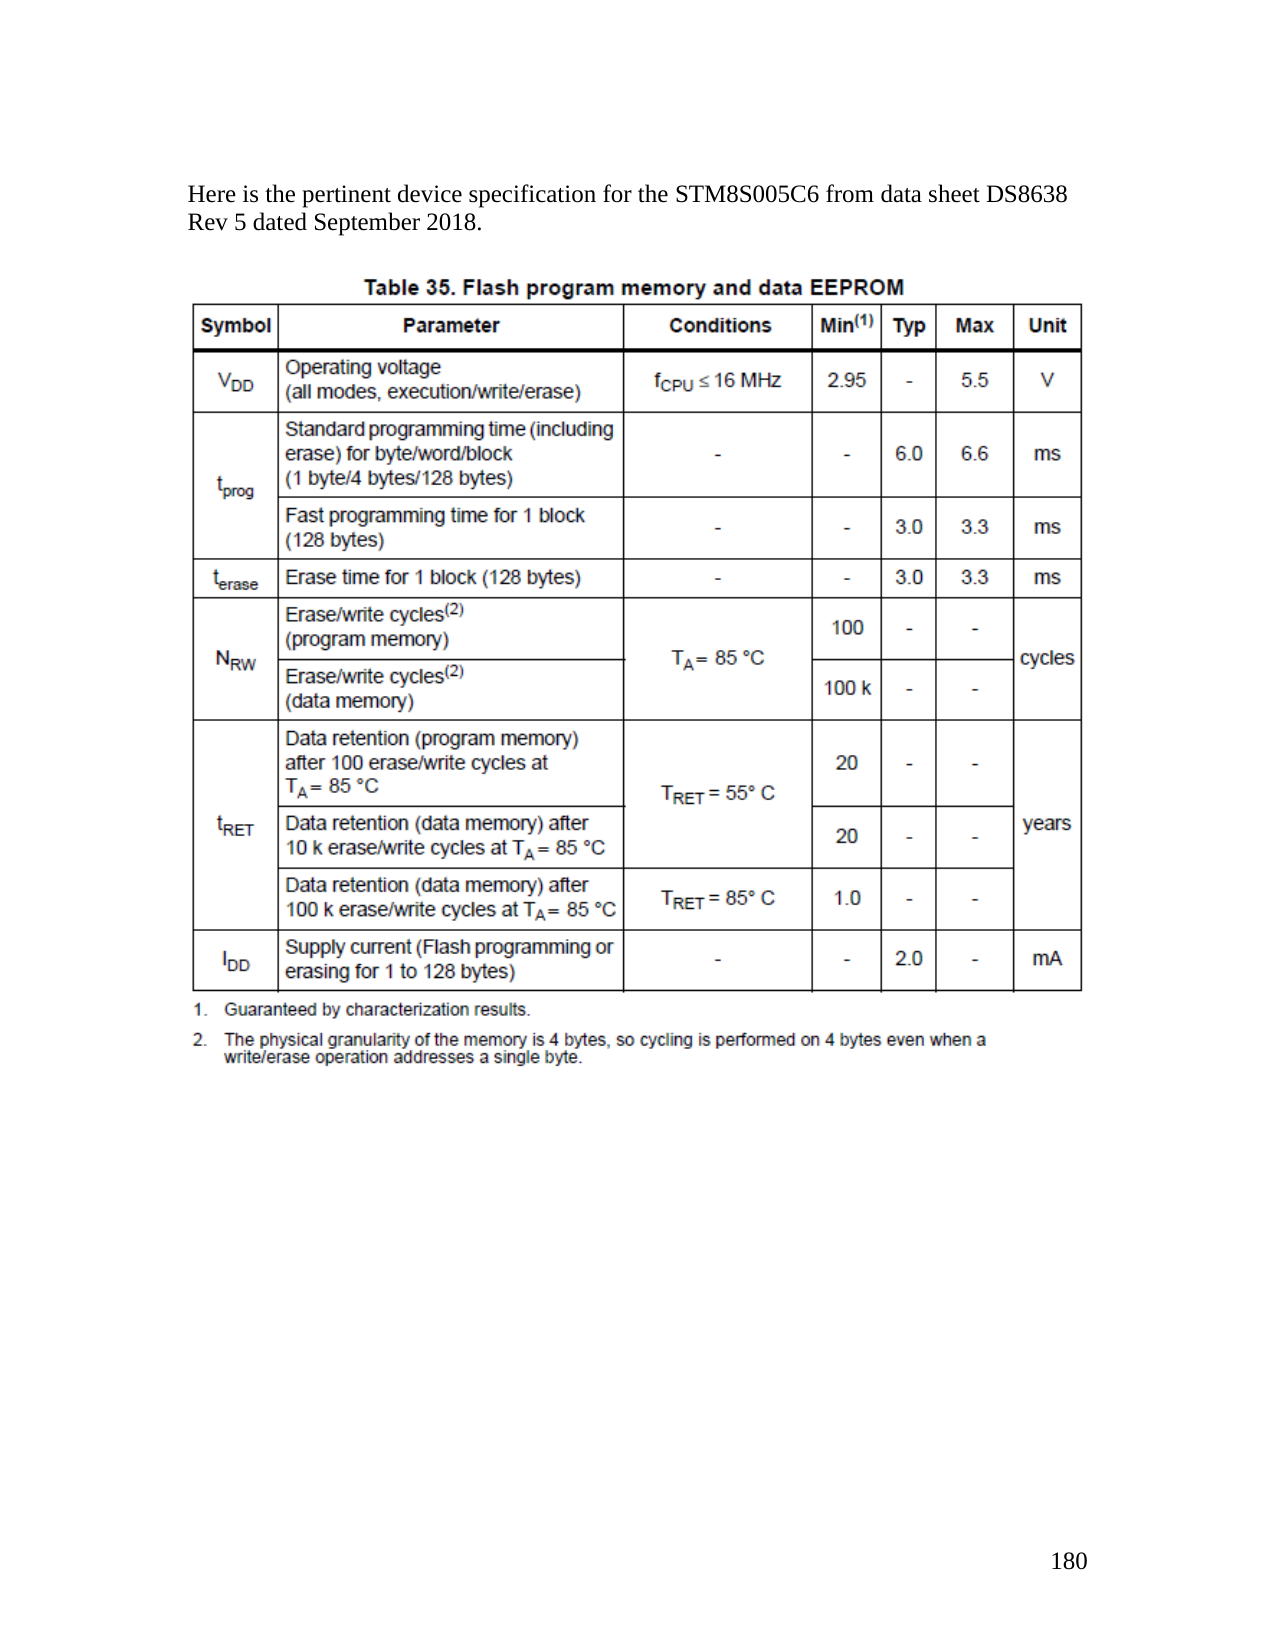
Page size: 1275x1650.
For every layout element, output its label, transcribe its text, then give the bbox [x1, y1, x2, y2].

text Here is the pertinent device specification for the STM8S005C6 from data sheet DS8638 Rev 5 dated September 2018. [187, 179, 1087, 236]
picture [187, 265, 1088, 1082]
